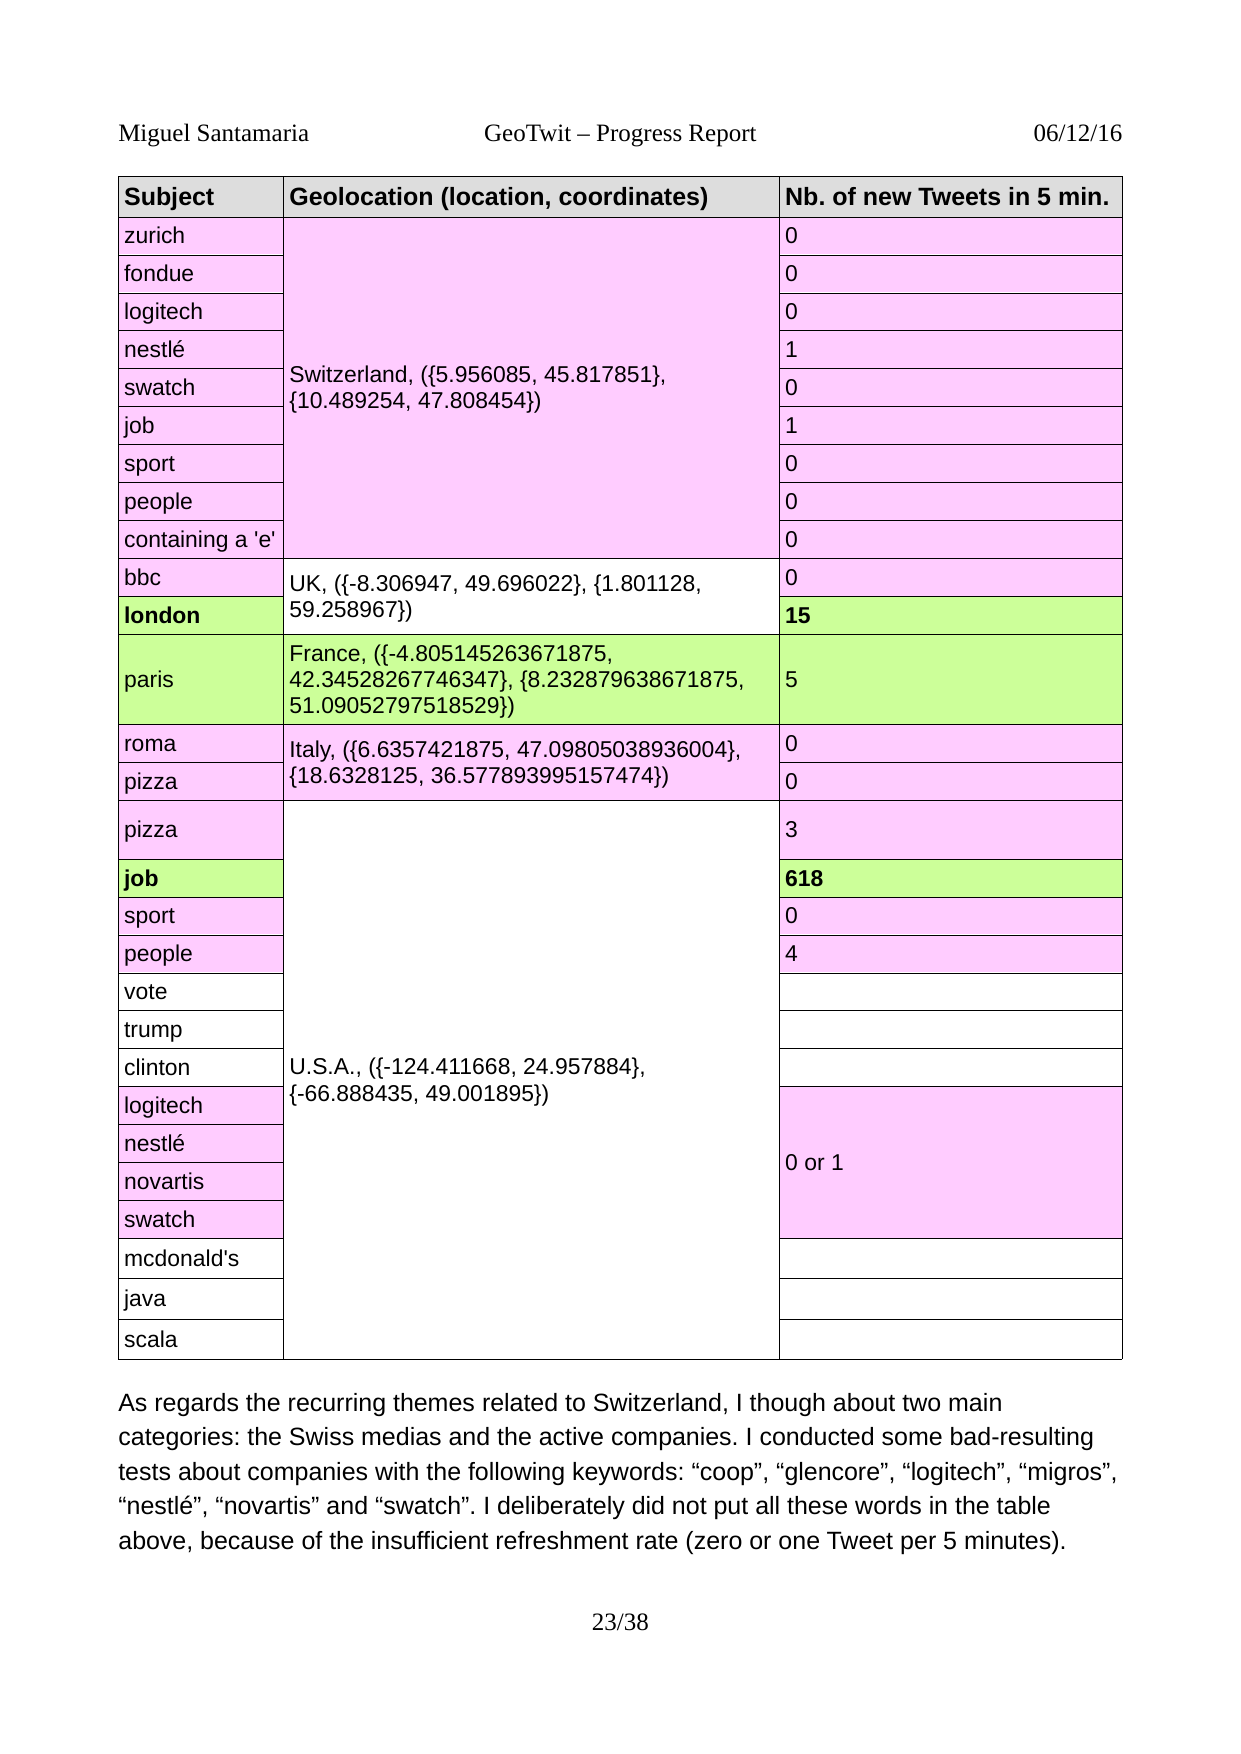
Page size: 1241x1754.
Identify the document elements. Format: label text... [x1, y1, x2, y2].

table_cell 1 [780, 407, 1122, 444]
table_cell U.S.A., ({-124.411668, 24.957884}, {-66.888435, 49.001895}) [284, 801, 779, 1359]
table_cell java [119, 1279, 283, 1318]
table_cell containing a 'e' [119, 521, 283, 558]
table_header Nb. of new Tweets in 5 min. [780, 177, 1122, 217]
table_cell swatch [119, 1201, 283, 1238]
table_cell 1 [780, 331, 1122, 368]
table_cell swatch [119, 369, 283, 406]
table_cell logitech [119, 1087, 283, 1124]
table_cell roma [119, 725, 283, 762]
table_cell london [119, 597, 283, 634]
table_cell 4 [780, 936, 1122, 972]
table_cell 15 [780, 597, 1122, 634]
table_cell sport [119, 445, 283, 482]
table_cell 0 or 1 [780, 1087, 1122, 1238]
table_header Subject [119, 177, 283, 217]
table_cell Switzerland, ({5.956085, 45.817851}, {10.489254, 47.808454}) [284, 218, 779, 558]
table_cell mcdonald's [119, 1239, 283, 1278]
table_cell vote [119, 974, 283, 1010]
table_cell [780, 1320, 1122, 1359]
table_cell people [119, 483, 283, 520]
table_cell 0 [780, 763, 1122, 800]
table_cell 618 [780, 860, 1122, 897]
table_cell paris [119, 635, 283, 724]
table_cell France, ({-4.805145263671875, 42.34528267746347}, {8.232879638671875, 51.09052797518529}) [284, 635, 779, 724]
table_cell novartis [119, 1163, 283, 1200]
table_cell UK, ({-8.306947, 49.696022}, {1.801128, 59.258967}) [284, 559, 779, 634]
table_cell zurich [119, 218, 283, 254]
table_cell nestlé [119, 331, 283, 368]
table_cell [780, 1049, 1122, 1086]
table_cell [780, 1239, 1122, 1278]
table_cell clinton [119, 1049, 283, 1086]
table_cell logitech [119, 294, 283, 330]
table_cell 0 [780, 559, 1122, 596]
table_cell 5 [780, 635, 1122, 724]
table_cell 0 [780, 369, 1122, 406]
table_cell 0 [780, 521, 1122, 558]
table_cell 0 [780, 294, 1122, 330]
table_cell nestlé [119, 1125, 283, 1162]
table_cell sport [119, 898, 283, 934]
table_cell 3 [780, 801, 1122, 859]
table_cell trump [119, 1011, 283, 1048]
table_cell fondue [119, 256, 283, 292]
text As regards the recurring themes related to Switzerland, I though about two main categories: the Swiss medias and the active companies. I conducted some bad-resulting tests about companies with the following keywords: “coop”, “glencore”, “logitech”, “migros”, “nestlé”, “novartis” and “swatch”. I deliberately did not put all these words in the table above, because of the insufficient refreshment rate (zero or one Tweet per 5 minutes). [118, 1388, 1122, 1554]
table_cell scala [119, 1320, 283, 1359]
table_cell Italy, ({6.6357421875, 47.09805038936004}, {18.6328125, 36.577893995157474}) [284, 725, 779, 800]
table_cell 0 [780, 218, 1122, 254]
table_cell people [119, 936, 283, 972]
table_cell 0 [780, 445, 1122, 482]
table_cell [780, 1279, 1122, 1318]
table_cell 0 [780, 256, 1122, 292]
table_header Geolocation (location, coordinates) [284, 177, 779, 217]
table_cell 0 [780, 898, 1122, 934]
table_cell pizza [119, 763, 283, 800]
table_cell pizza [119, 801, 283, 859]
table_cell [780, 1011, 1122, 1048]
table_cell bbc [119, 559, 283, 596]
table_cell 0 [780, 725, 1122, 762]
table_cell 0 [780, 483, 1122, 520]
table_cell job [119, 407, 283, 444]
table_cell [780, 974, 1122, 1010]
